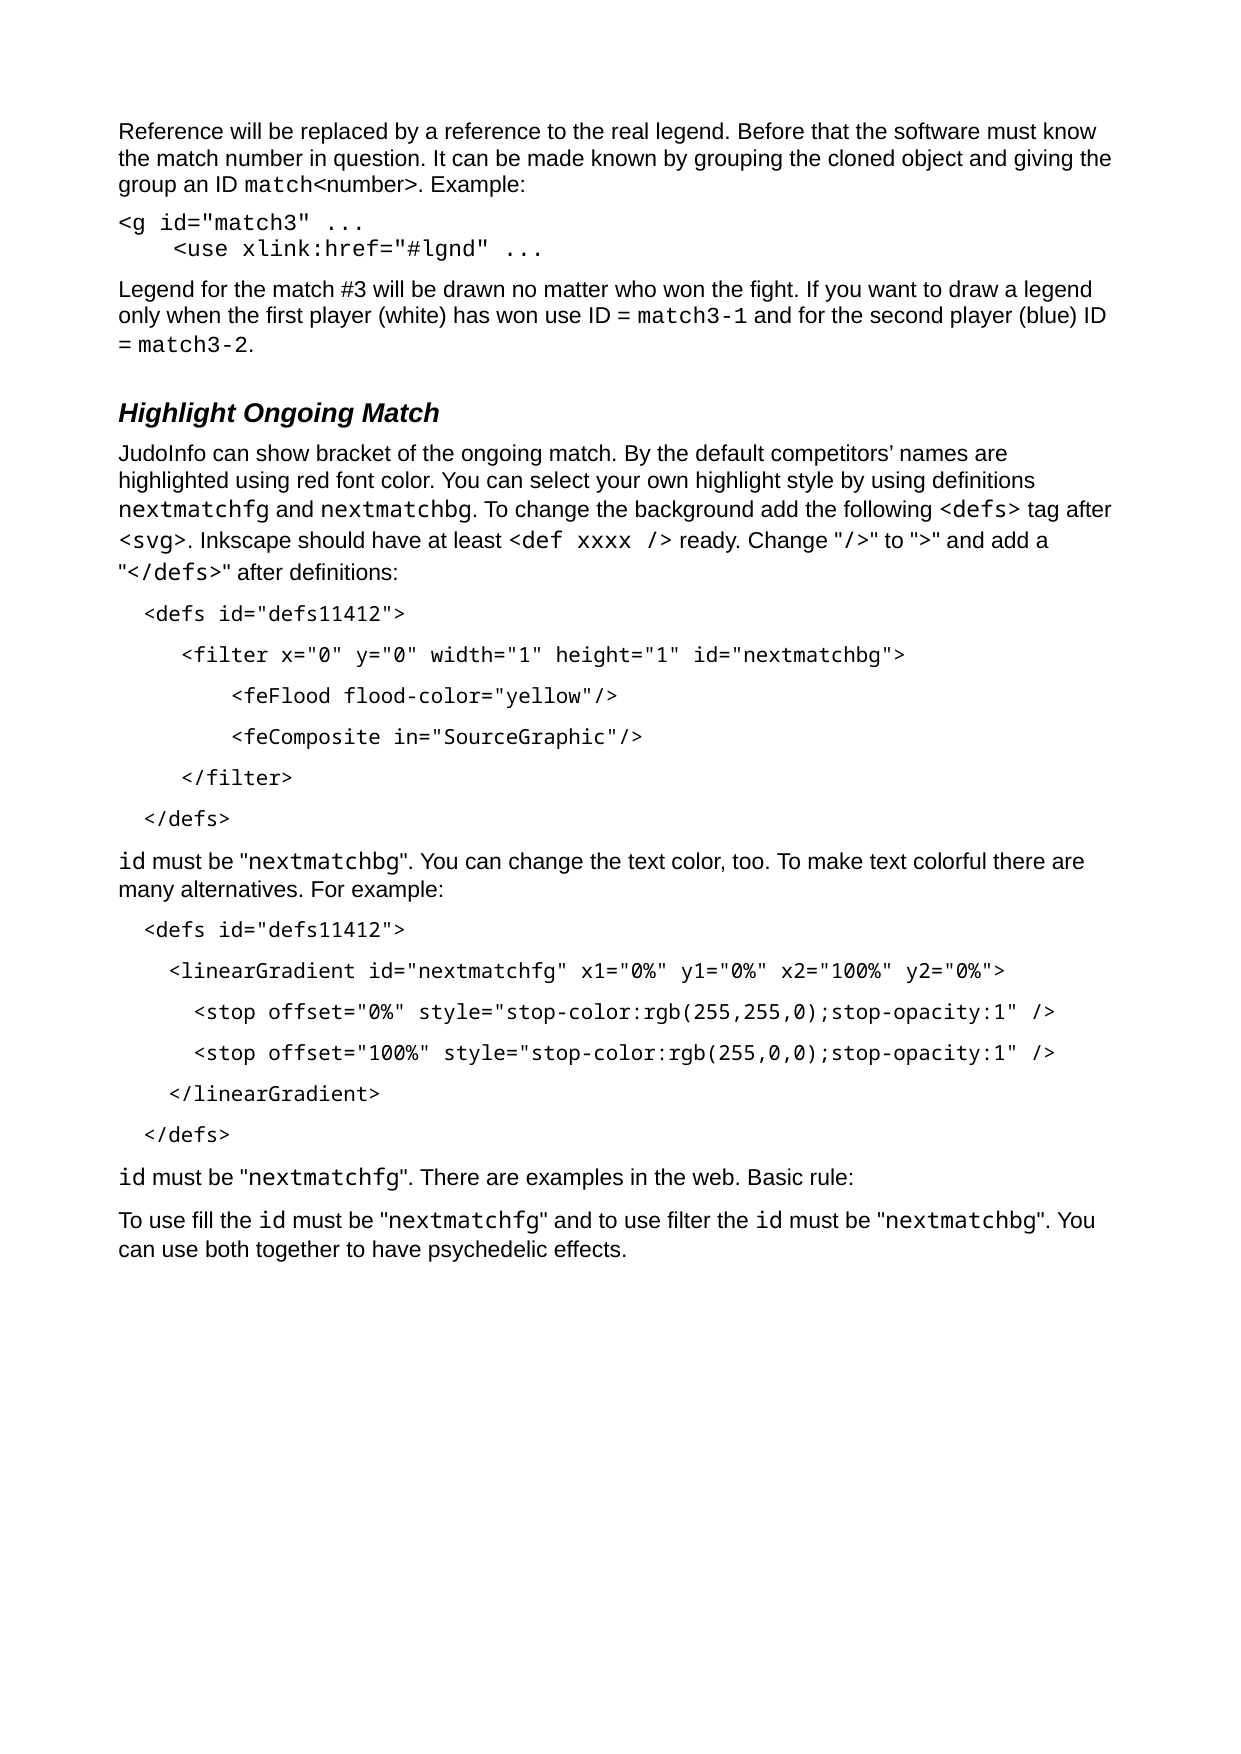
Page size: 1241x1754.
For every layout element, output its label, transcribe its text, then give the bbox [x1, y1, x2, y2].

text <feFlood flood-color="yellow"/> [118, 681, 1122, 709]
text <stop offset="0%" style="stop-color:rgb(255,255,0);stop-opacity:1" /> [118, 997, 1122, 1025]
text <defs id="defs11412"> [118, 599, 1122, 628]
text Reference will be replaced by a reference to the real legend. Before that the software must know the match number in question. It can be made known by grouping the cloned object and giving the group an ID match<number>. Example: [118, 118, 1122, 199]
text id must be "nextmatchbg". You can change the text color, too. To make text colorful there are many alternatives. For example: [118, 845, 1122, 902]
text <g id="match3" ... <use xlink:href="#lgnd" ... [118, 212, 1122, 263]
text </linearGradient> [118, 1079, 1122, 1107]
text Legend for the match #3 will be drawn no matter who won the fight. If you want to draw a legend only when the first player (white) has won use ID = match3-1 and for the second player (blue) ID = match3-2. [118, 276, 1122, 359]
text <defs id="defs11412"> [118, 915, 1122, 943]
text To use fill the id must be "nextmatchfg" and to use filter the id must be "nextmatchbg". You can use both together to have psychedelic effects. [118, 1204, 1122, 1262]
text </defs> [118, 804, 1122, 832]
text <feComposite in="SourceGraphic"/> [118, 722, 1122, 751]
subtitle Highlight Ongoing Match [118, 397, 1122, 428]
text <filter x="0" y="0" width="1" height="1" id="nextmatchbg"> [118, 640, 1122, 669]
text id must be "nextmatchfg". There are examples in the web. Basic rule: [118, 1161, 1122, 1192]
text JudoInfo can show bracket of the ongoing match. By the default competitors’ names are highlighted using red font color. You can select your own highlight style by using definitions nextmatchfg and nextmatchbg. To change the background add the following <defs> tag after <svg>. Inkscape should have at least <def xxxx /> ready. Change "/>" to ">" and add a "</defs>" after definitions: [118, 440, 1122, 587]
text <stop offset="100%" style="stop-color:rgb(255,0,0);stop-opacity:1" /> [118, 1038, 1122, 1066]
text <linearGradient id="nextmatchfg" x1="0%" y1="0%" x2="100%" y2="0%"> [118, 956, 1122, 984]
text </filter> [118, 763, 1122, 791]
text </defs> [118, 1120, 1122, 1148]
